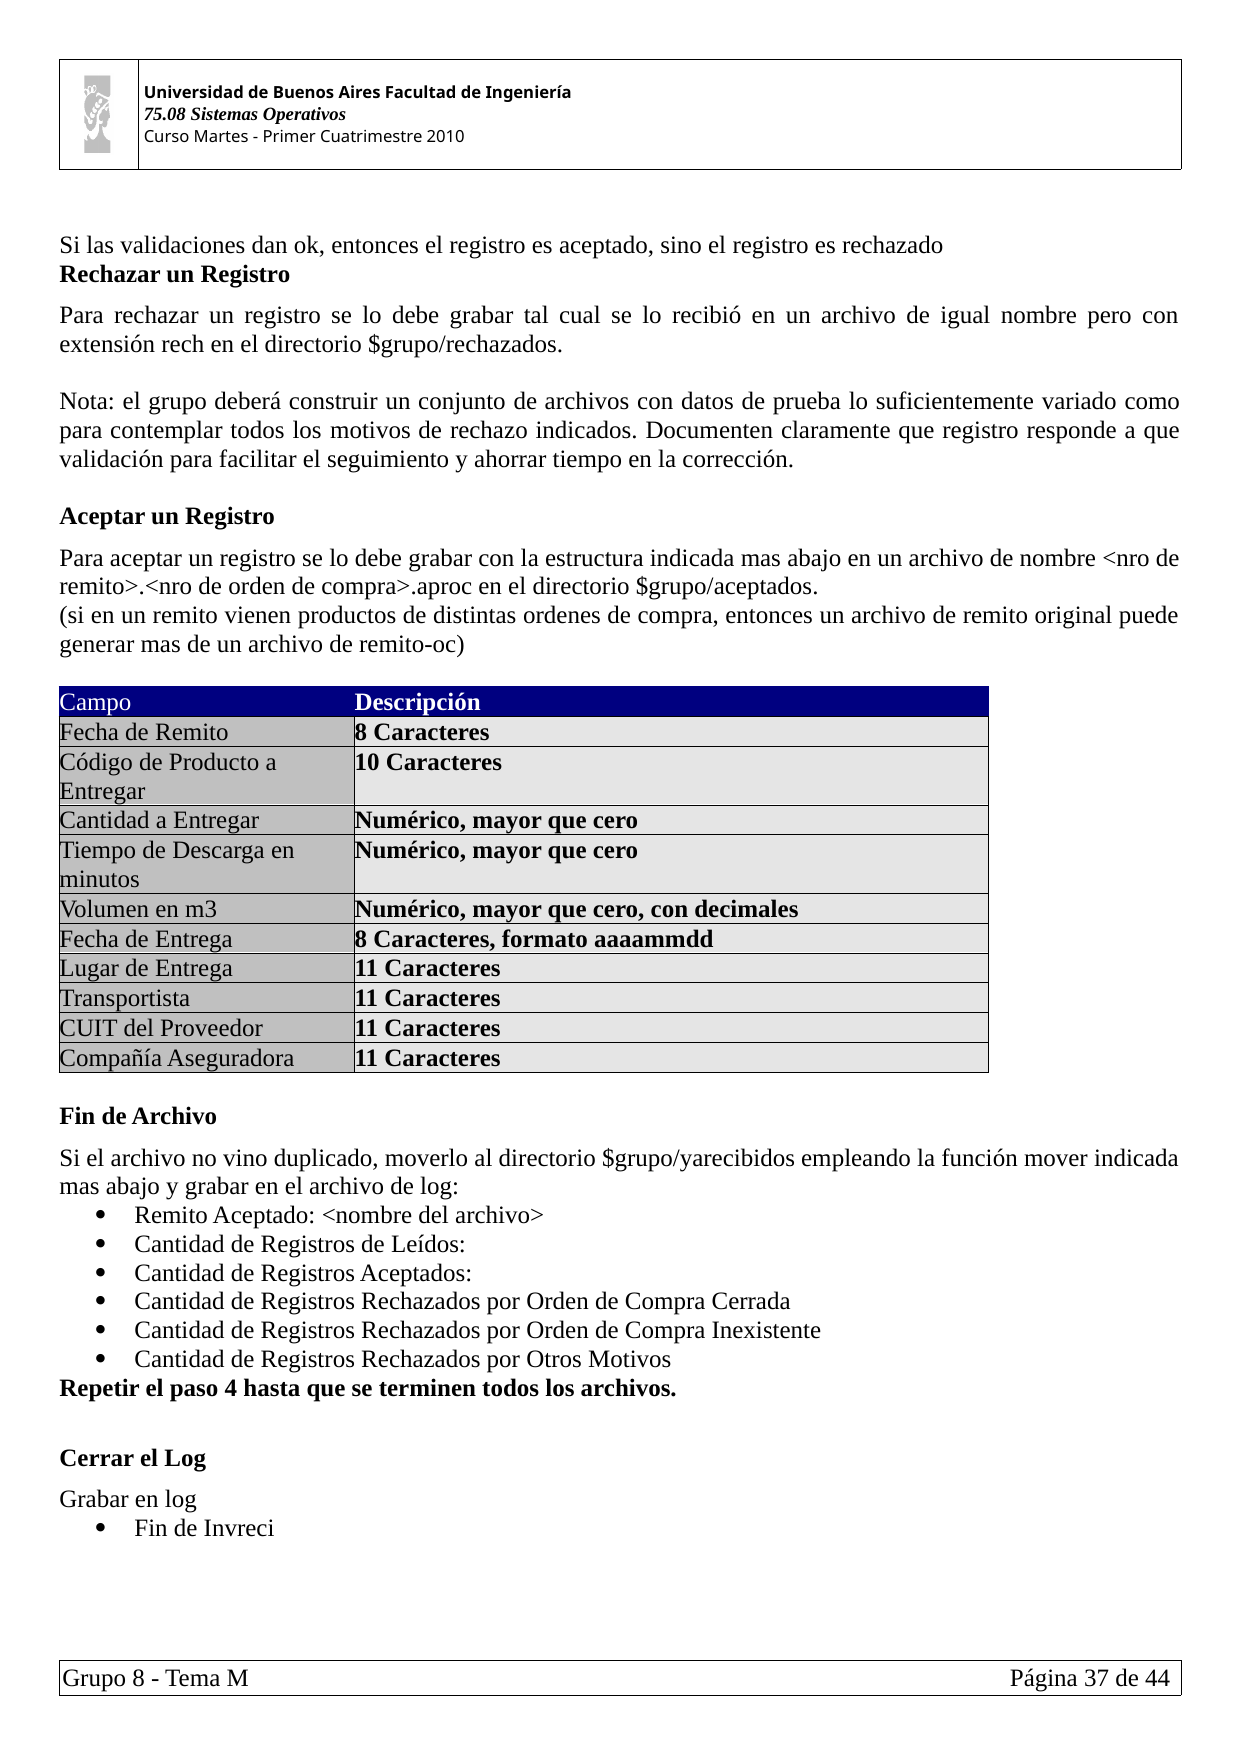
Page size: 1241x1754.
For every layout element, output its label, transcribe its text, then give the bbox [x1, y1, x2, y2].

text Nota: el grupo deberá construir un conjunto de archivos con datos de prueba lo suficientemente variado como para contemplar todos los motivos de rechazo indicados. Documenten claramente que registro responde a que validación para facilitar el seguimiento y ahorrar tiempo en la corrección. [59, 386, 1181, 473]
text Rechazar un Registro [59, 259, 1181, 288]
table_cell Tiempo de Descarga en minutos [60, 835, 354, 893]
table_header Campo [60, 688, 354, 716]
table_cell Numérico, mayor que cero [355, 806, 988, 834]
table_cell 11 Caracteres [355, 1013, 988, 1042]
list Cantidad de Registros Rechazados por Otros Motivos [96, 1344, 1181, 1373]
table_cell Cantidad a Entregar [60, 806, 354, 834]
picture [83, 73, 114, 155]
text Repetir el paso 4 hasta que se terminen todos los archivos. [59, 1373, 1181, 1401]
table_cell Código de Producto a Entregar [60, 747, 354, 804]
table_cell Fecha de Entrega [60, 924, 354, 952]
text Aceptar un Registro [59, 501, 1181, 530]
list Fin de Invreci [96, 1513, 1181, 1541]
list Cantidad de Registros Rechazados por Orden de Compra Cerrada [96, 1286, 1181, 1315]
text (si en un remito vienen productos de distintas ordenes de compra, entonces un archivo de remito original puede generar mas de un archivo de remito-oc) [59, 600, 1181, 658]
text Si las validaciones dan ok, entonces el registro es aceptado, sino el registro es rechazado [59, 230, 1181, 259]
table_cell 11 Caracteres [355, 1043, 988, 1072]
table_cell Lugar de Entrega [60, 954, 354, 982]
list Remito Aceptado: <nombre del archivo> [96, 1200, 1181, 1229]
table_cell 8 Caracteres [355, 717, 988, 746]
list Cantidad de Registros de Leídos: [96, 1229, 1181, 1258]
table_cell Transportista [60, 983, 354, 1012]
list Cantidad de Registros Rechazados por Orden de Compra Inexistente [96, 1315, 1181, 1344]
table_header Descripción [355, 688, 988, 716]
table_cell 10 Caracteres [355, 747, 988, 804]
table_cell Numérico, mayor que cero [355, 835, 988, 893]
table_cell 8 Caracteres, formato aaaammdd [355, 924, 988, 952]
list Cantidad de Registros Aceptados: [96, 1258, 1181, 1286]
table_cell Fecha de Remito [60, 717, 354, 746]
table_cell 11 Caracteres [355, 983, 988, 1012]
table_cell Numérico, mayor que cero, con decimales [355, 894, 988, 923]
table_cell CUIT del Proveedor [60, 1013, 354, 1042]
text Fin de Archivo [59, 1101, 1181, 1130]
table_cell Compañía Aseguradora [60, 1043, 354, 1072]
text Para aceptar un registro se lo debe grabar con la estructura indicada mas abajo en un archivo de nombre <nro de remito>.<nro de orden de compra>.aproc en el directorio $grupo/aceptados. [59, 543, 1181, 600]
text Si el archivo no vino duplicado, moverlo al directorio $grupo/yarecibidos empleando la función mover indicada mas abajo y grabar en el archivo de log: [59, 1143, 1181, 1200]
text Grabar en log [59, 1484, 1181, 1513]
table_cell 11 Caracteres [355, 954, 988, 982]
text Cerrar el Log [59, 1443, 1181, 1471]
table_cell Volumen en m3 [60, 894, 354, 923]
text Para rechazar un registro se lo debe grabar tal cual se lo recibió en un archivo de igual nombre pero con extensión rech en el directorio $grupo/rechazados. [59, 300, 1181, 358]
